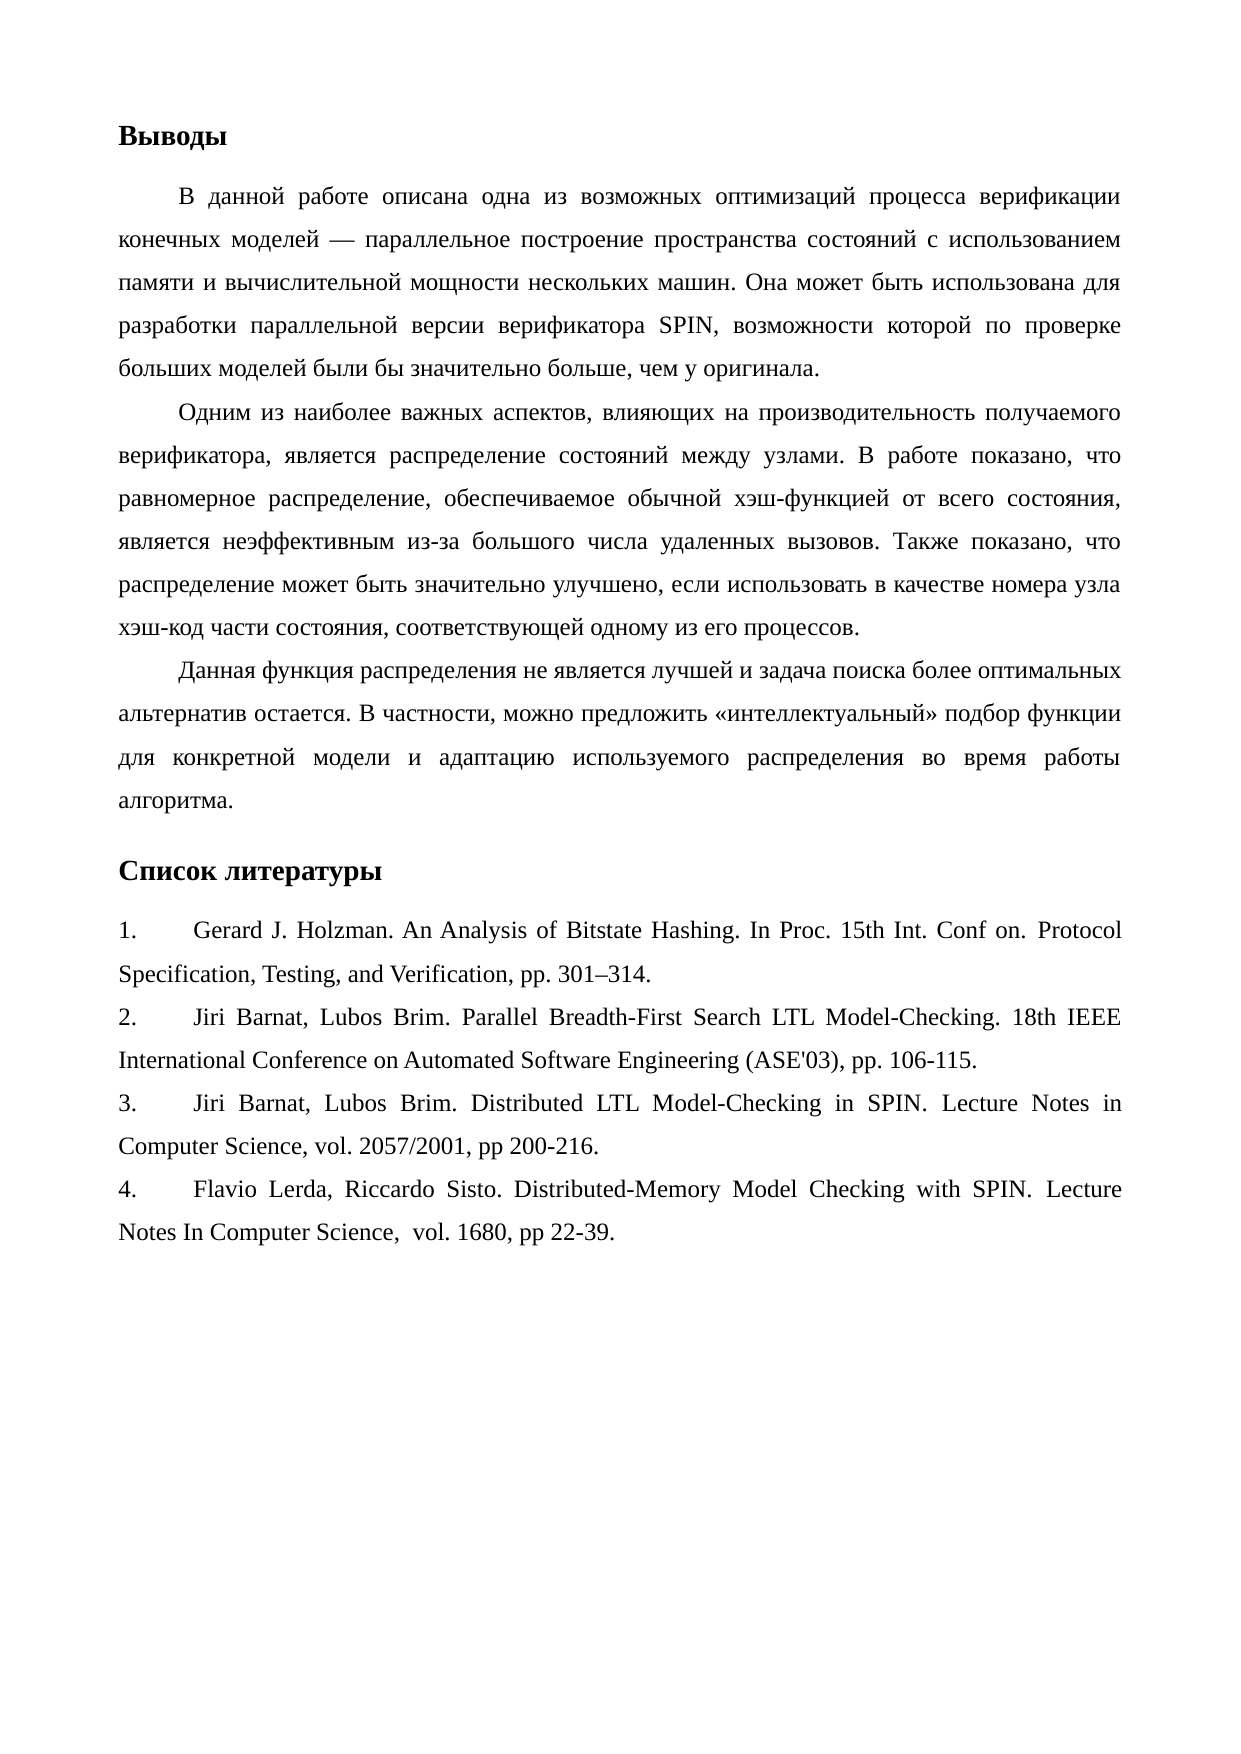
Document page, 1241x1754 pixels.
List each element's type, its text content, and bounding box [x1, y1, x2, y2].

list Gerard J. Holzman. An Analysis of Bitstate Hashing. In Proc. 15th Int. Conf on. Protocol Specification, Testing, and Verification, pp. 301–314. [118, 916, 1122, 987]
subtitle Список литературы [118, 853, 1122, 886]
text Одним из наиболее важных аспектов, влияющих на производительность получаемого верификатора, является распределение состояний между узлами. В работе показано, что равномерное распределение, обеспечиваемое обычной хэш-функцией от всего состояния, является неэффективным из-за большого числа удаленных вызовов. Также показано, что распределение может быть значительно улучшено, если использовать в качестве номера узла хэш-код части состояния, соответствующей одному из его процессов. [118, 397, 1122, 641]
subtitle Выводы [118, 118, 1122, 152]
list Flavio Lerda, Riccardo Sisto. Distributed-Memory Model Checking with SPIN. Lecture Notes In Computer Science, vol. 1680, pp 22-39. [118, 1174, 1122, 1246]
list Jiri Barnat, Lubos Brim. Distributed LTL Model-Checking in SPIN. Lecture Notes in Computer Science, vol. 2057/2001, pp 200-216. [118, 1088, 1122, 1160]
list Jiri Barnat, Lubos Brim. Parallel Breadth-First Search LTL Model-Checking. 18th IEEE International Conference on Automated Software Engineering (ASE'03), pp. 106-115. [118, 1002, 1122, 1074]
text В данной работе описана одна из возможных оптимизаций процесса верификации конечных моделей — параллельное построение пространства состояний с использованием памяти и вычислительной мощности нескольких машин. Она может быть использована для разработки параллельной версии верификатора SPIN, возможности которой по проверке больших моделей были бы значительно больше, чем у оригинала. [118, 181, 1122, 382]
text Данная функция распределения не является лучшей и задача поиска более оптимальных альтернатив остается. В частности, можно предложить «интеллектуальный» подбор функции для конкретной модели и адаптацию используемого распределения во время работы алгоритма. [118, 655, 1122, 813]
